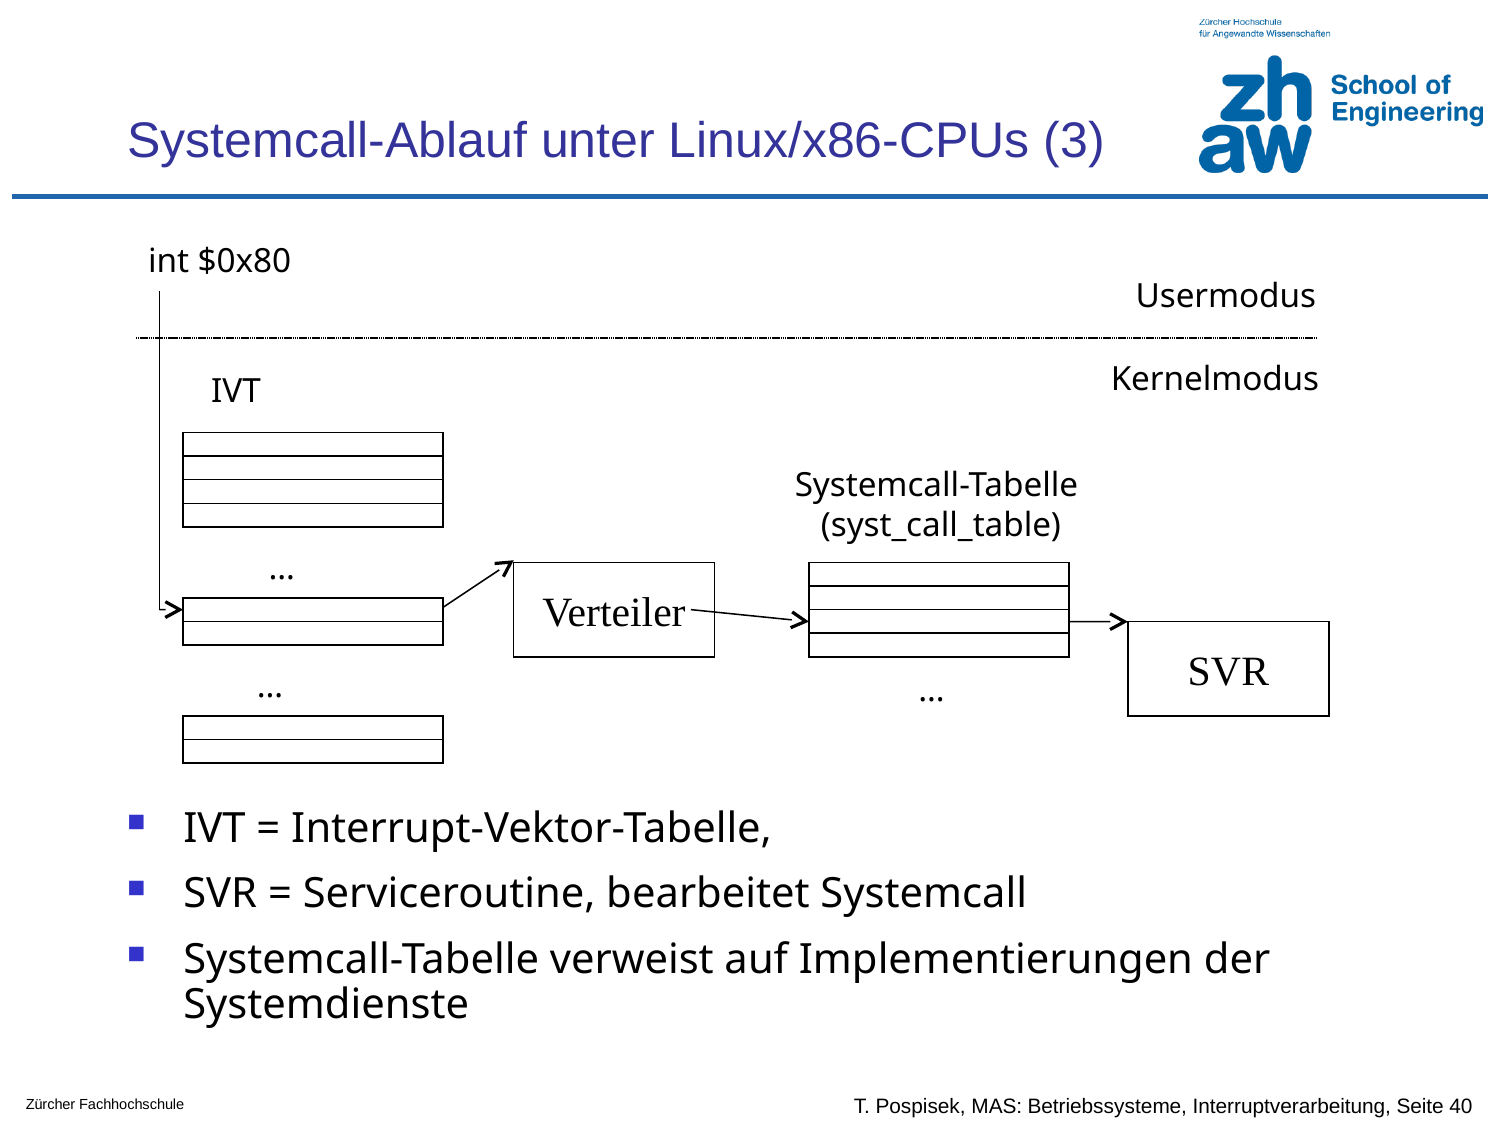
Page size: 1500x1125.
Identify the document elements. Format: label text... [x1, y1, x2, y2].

text_box SVR [1127, 621, 1329, 717]
text_box … [903, 660, 975, 716]
text_box [183, 716, 443, 764]
picture [1199, 19, 1483, 173]
text_box … [242, 656, 313, 712]
text_box … [253, 538, 325, 594]
text_box [183, 597, 443, 646]
text_box Kernelmodus [1096, 349, 1335, 405]
text_box Systemcall-Tabelle (syst_call_table) [780, 456, 1103, 551]
text_box Usermodus [1120, 267, 1332, 322]
text_box IVT = Interrupt-Vektor-Tabelle, SVR = Serviceroutine, bearbeitet Systemcall Systemcall-Tabelle verweist auf Implementierungen der Systemdienste [112, 798, 1388, 949]
text_box Verteiler [513, 562, 715, 657]
text_box [809, 562, 1069, 657]
text_box IVT [196, 361, 276, 417]
title Systemcall-Ablauf unter Linux/x86-CPUs (3) [112, 66, 1391, 175]
text_box [183, 432, 443, 528]
text_box int $0x80 [133, 231, 307, 287]
